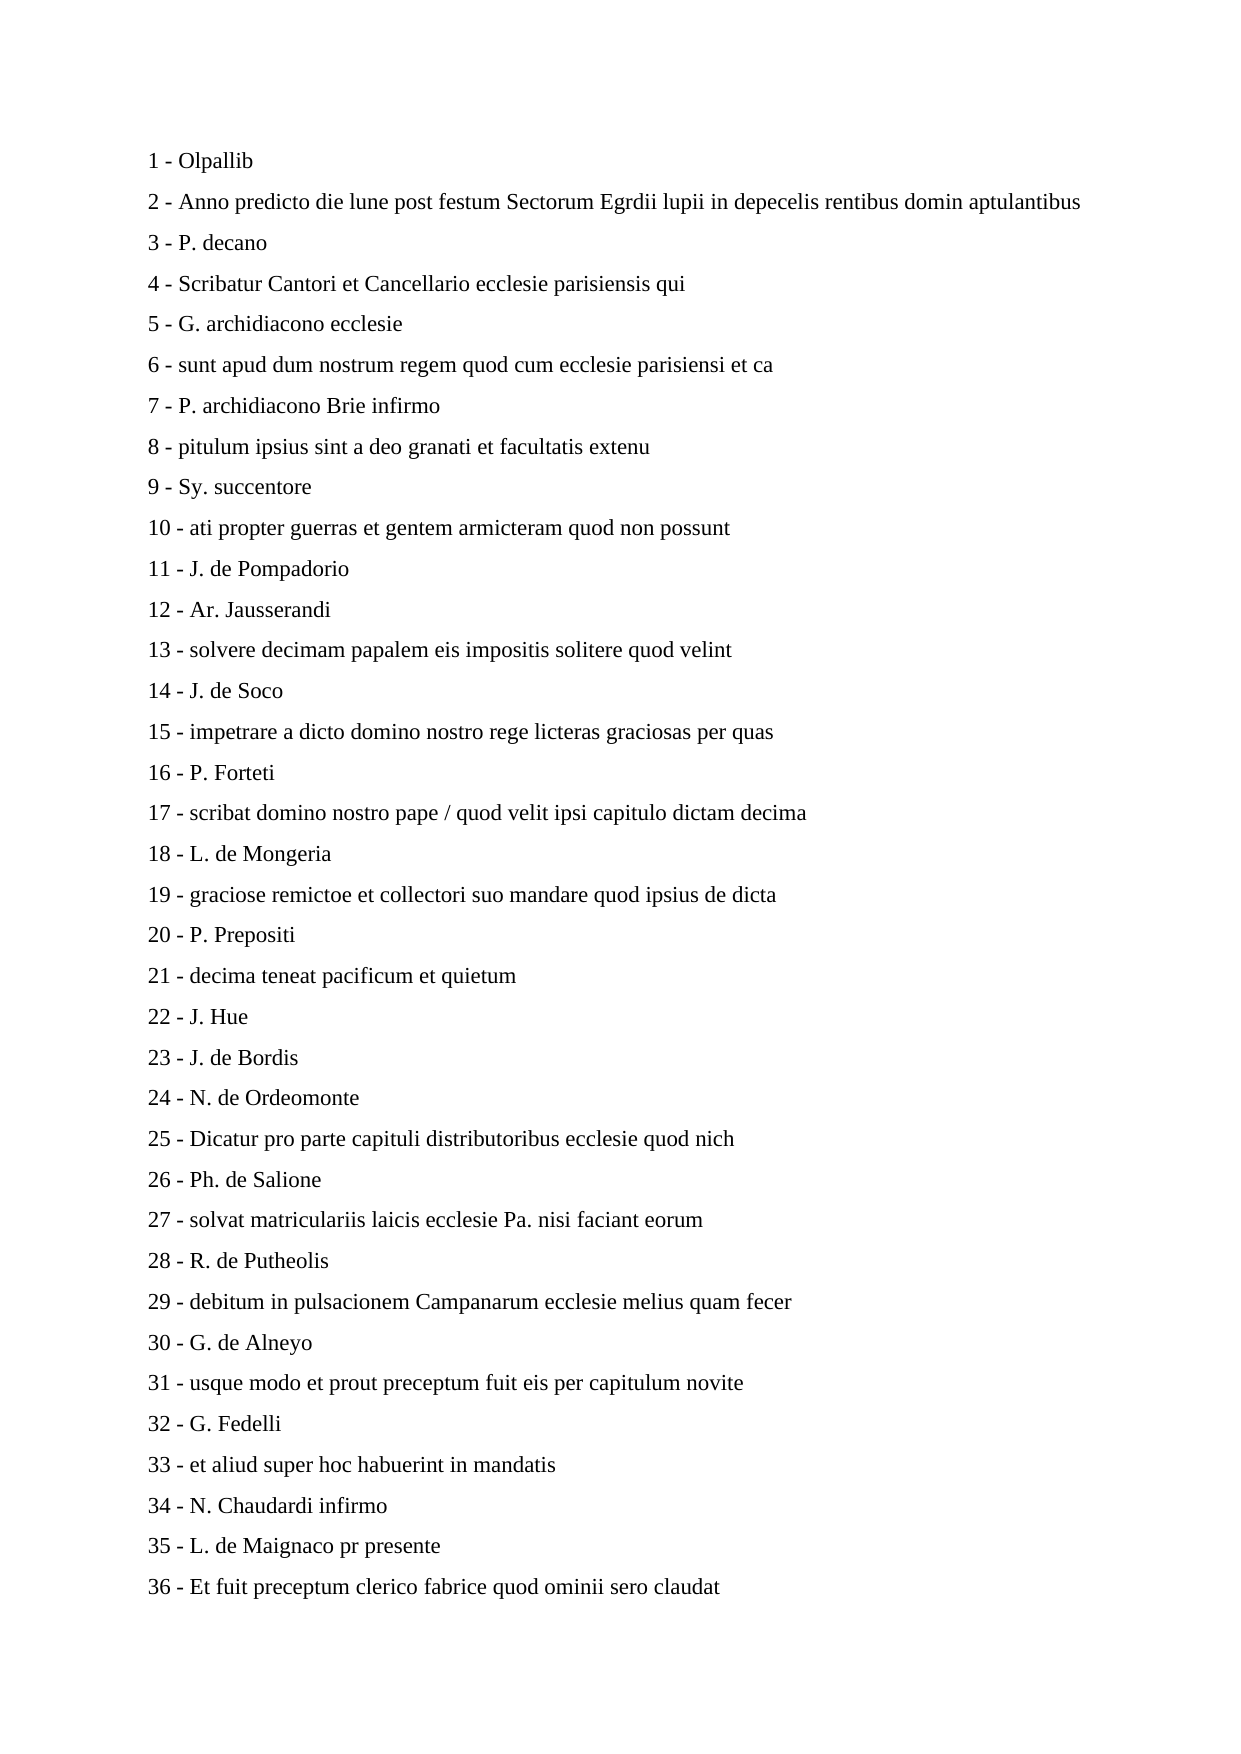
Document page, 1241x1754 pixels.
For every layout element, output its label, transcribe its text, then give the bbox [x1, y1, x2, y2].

text 8 - pitulum ipsius sint a deo granati et facultatis extenu [148, 433, 1093, 459]
text 35 - L. de Maignaco pr presente [148, 1532, 1093, 1559]
text 32 - G. Fedelli [148, 1410, 1093, 1437]
text 16 - P. Forteti [148, 758, 1093, 785]
text 33 - et aliud super hoc habuerint in mandatis [148, 1451, 1093, 1477]
text 18 - L. de Mongeria [148, 840, 1093, 866]
text 3 - P. decano [148, 229, 1093, 255]
text 10 - ati propter guerras et gentem armicteram quod non possunt [148, 514, 1093, 541]
text 7 - P. archidiacono Brie infirmo [148, 392, 1093, 418]
text 34 - N. Chaudardi infirmo [148, 1492, 1093, 1518]
text 20 - P. Prepositi [148, 921, 1093, 948]
text 23 - J. de Bordis [148, 1044, 1093, 1070]
text 21 - decima teneat pacificum et quietum [148, 962, 1093, 988]
text 25 - Dicatur pro parte capituli distributoribus ecclesie quod nich [148, 1125, 1093, 1151]
text 13 - solvere decimam papalem eis impositis solitere quod velint [148, 636, 1093, 663]
text 36 - Et fuit preceptum clerico fabrice quod ominii sero claudat [148, 1573, 1093, 1599]
text 24 - N. de Ordeomonte [148, 1084, 1093, 1111]
text 5 - G. archidiacono ecclesie [148, 311, 1093, 337]
text 11 - J. de Pompadorio [148, 555, 1093, 581]
text 19 - graciose remictoe et collectori suo mandare quod ipsius de dicta [148, 881, 1093, 907]
text 4 - Scribatur Cantori et Cancellario ecclesie parisiensis qui [148, 270, 1093, 296]
text 29 - debitum in pulsacionem Campanarum ecclesie melius quam fecer [148, 1288, 1093, 1314]
text 12 - Ar. Jausserandi [148, 596, 1093, 622]
text 14 - J. de Soco [148, 677, 1093, 703]
text 26 - Ph. de Salione [148, 1166, 1093, 1192]
text 6 - sunt apud dum nostrum regem quod cum ecclesie parisiensi et ca [148, 351, 1093, 378]
text 31 - usque modo et prout preceptum fuit eis per capitulum novite [148, 1369, 1093, 1396]
text 27 - solvat matriculariis laicis ecclesie Pa. nisi faciant eorum [148, 1207, 1093, 1233]
text 15 - impetrare a dicto domino nostro rege licteras graciosas per quas [148, 718, 1093, 744]
text 2 - Anno predicto die lune post festum Sectorum Egrdii lupii in depecelis rentibus domin aptulantibus [148, 188, 1093, 215]
text 9 - Sy. succentore [148, 473, 1093, 500]
text 30 - G. de Alneyo [148, 1329, 1093, 1355]
text 28 - R. de Putheolis [148, 1247, 1093, 1274]
text 17 - scribat domino nostro pape / quod velit ipsi capitulo dictam decima [148, 799, 1093, 826]
text 1 - Olpallib [148, 148, 1093, 174]
text 22 - J. Hue [148, 1003, 1093, 1029]
